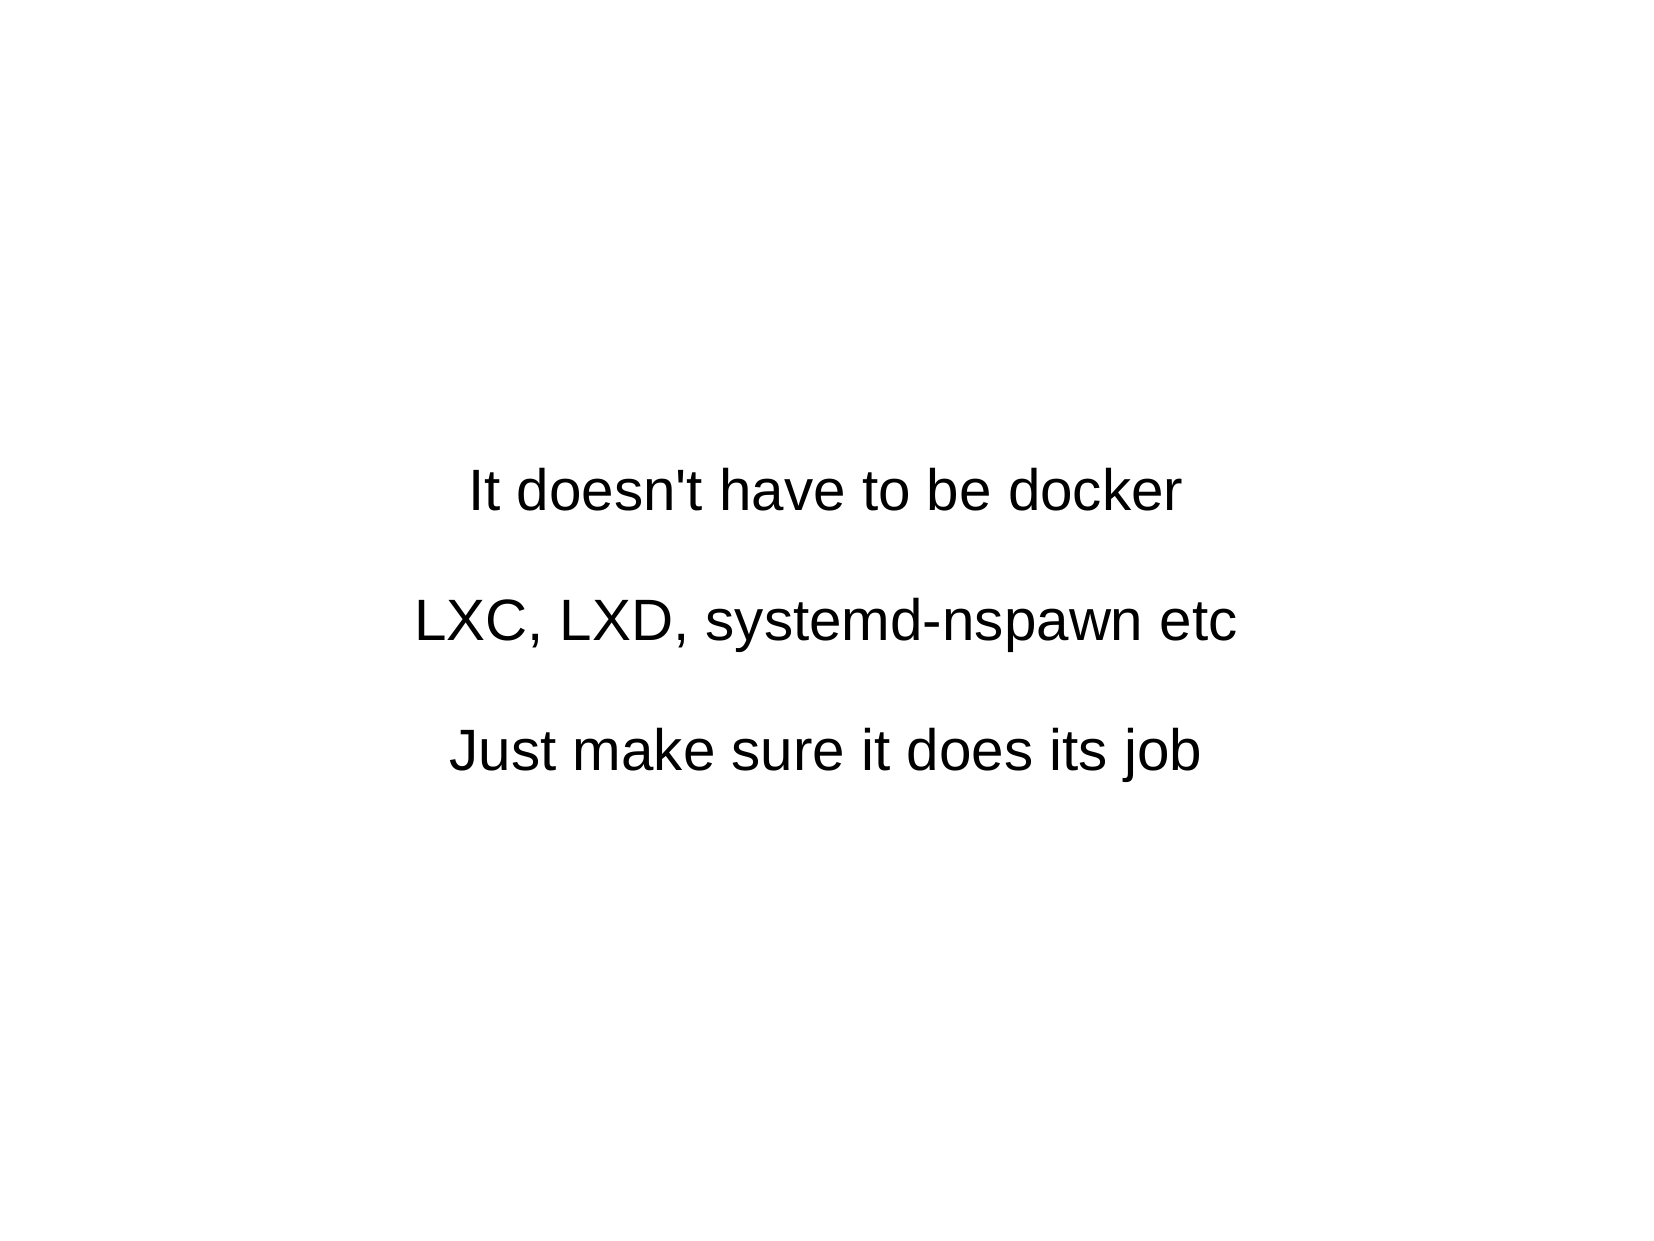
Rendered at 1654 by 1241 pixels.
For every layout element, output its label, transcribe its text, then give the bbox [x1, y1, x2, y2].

text_box It doesn't have to be docker LXC, LXD, systemd-nspawn etc Just make sure it does its job [399, 450, 1254, 791]
